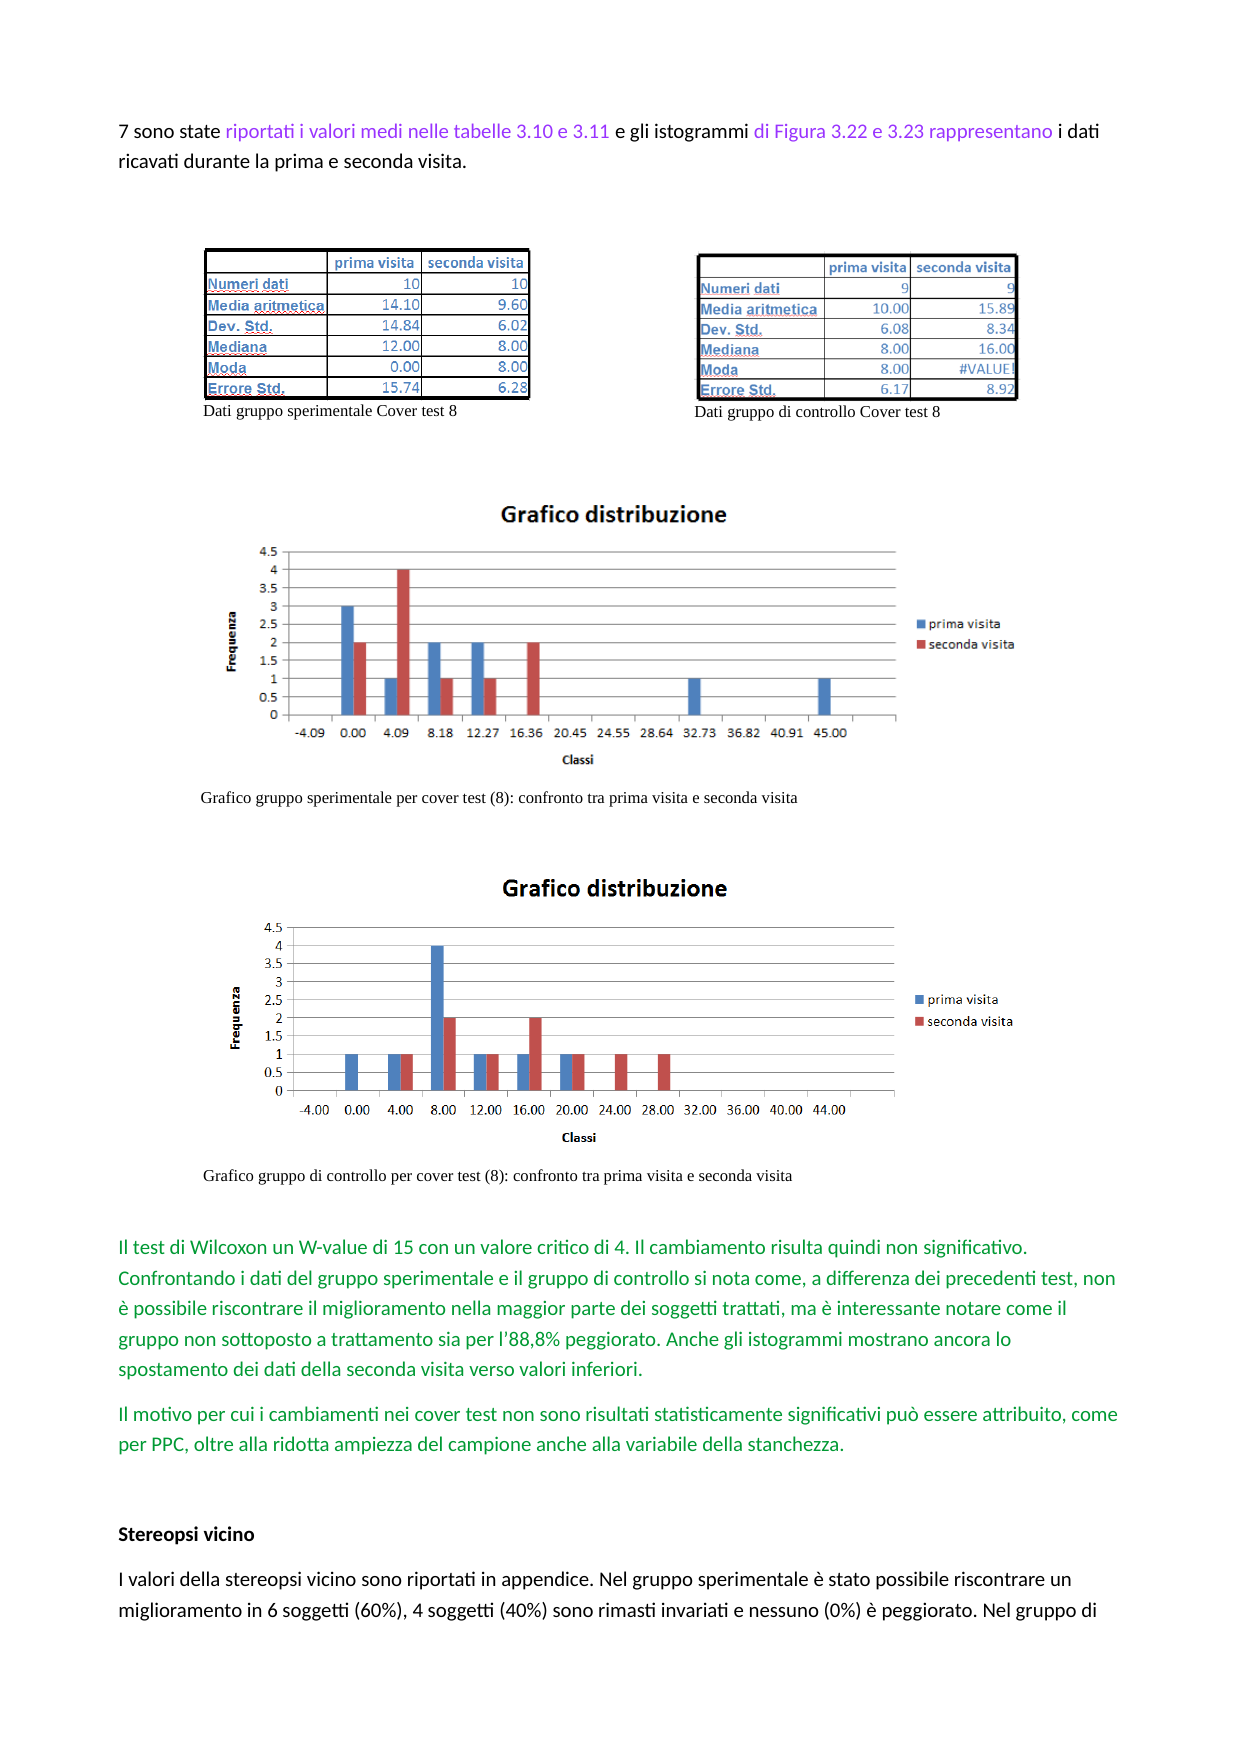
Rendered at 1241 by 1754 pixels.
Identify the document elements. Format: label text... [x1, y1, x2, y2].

text Il test di Wilcoxon un W-value di 15 con un valore critico di 4. Il cambiamento risulta quindi non significativo. Confrontando i dati del gruppo sperimentale e il gruppo di controllo si nota come, a differenza dei precedenti test, non è possibile riscontrare il miglioramento nella maggior parte dei soggetti trattati, ma è interessante notare come il gruppo non sottoposto a trattamento sia per l’88,8% peggiorato. Anche gli istogrammi mostrano ancora lo spostamento dei dati della seconda visita verso valori inferiori. [118, 1234, 1122, 1382]
text Stereopsi vicino [118, 1522, 1122, 1547]
text Grafico gruppo sperimentale per cover test (8): confronto tra prima visita e seconda visita [200, 788, 1029, 807]
picture [202, 248, 531, 401]
text Dati gruppo di controllo Cover test 8 [694, 402, 1021, 421]
text Il motivo per cui i cambiamenti nei cover test non sono risultati statisticamente significativi può essere attribuito, come per PPC, oltre alla ridotta ampiezza del campione anche alla variabile della stanchezza. [118, 1401, 1122, 1457]
picture [200, 477, 1029, 788]
text Dati gruppo sperimentale Cover test 8 [203, 401, 531, 420]
text 7 sono state riportati i valori medi nelle tabelle 3.10 e 3.11 e gli istogrammi di Figura 3.22 e 3.23 rappresentano i dati ricavati durante la prima e seconda visita. [118, 118, 1122, 174]
picture [694, 251, 1021, 402]
text Grafico gruppo di controllo per cover test (8): confronto tra prima visita e seconda visita [203, 1166, 1026, 1184]
text I valori della stereopsi vicino sono riportati in appendice. Nel gruppo sperimentale è stato possibile riscontrare un miglioramento in 6 soggetti (60%), 4 soggetti (40%) sono rimasti invariati e nessuno (0%) è peggiorato. Nel gruppo di [118, 1567, 1122, 1622]
picture [202, 851, 1026, 1166]
